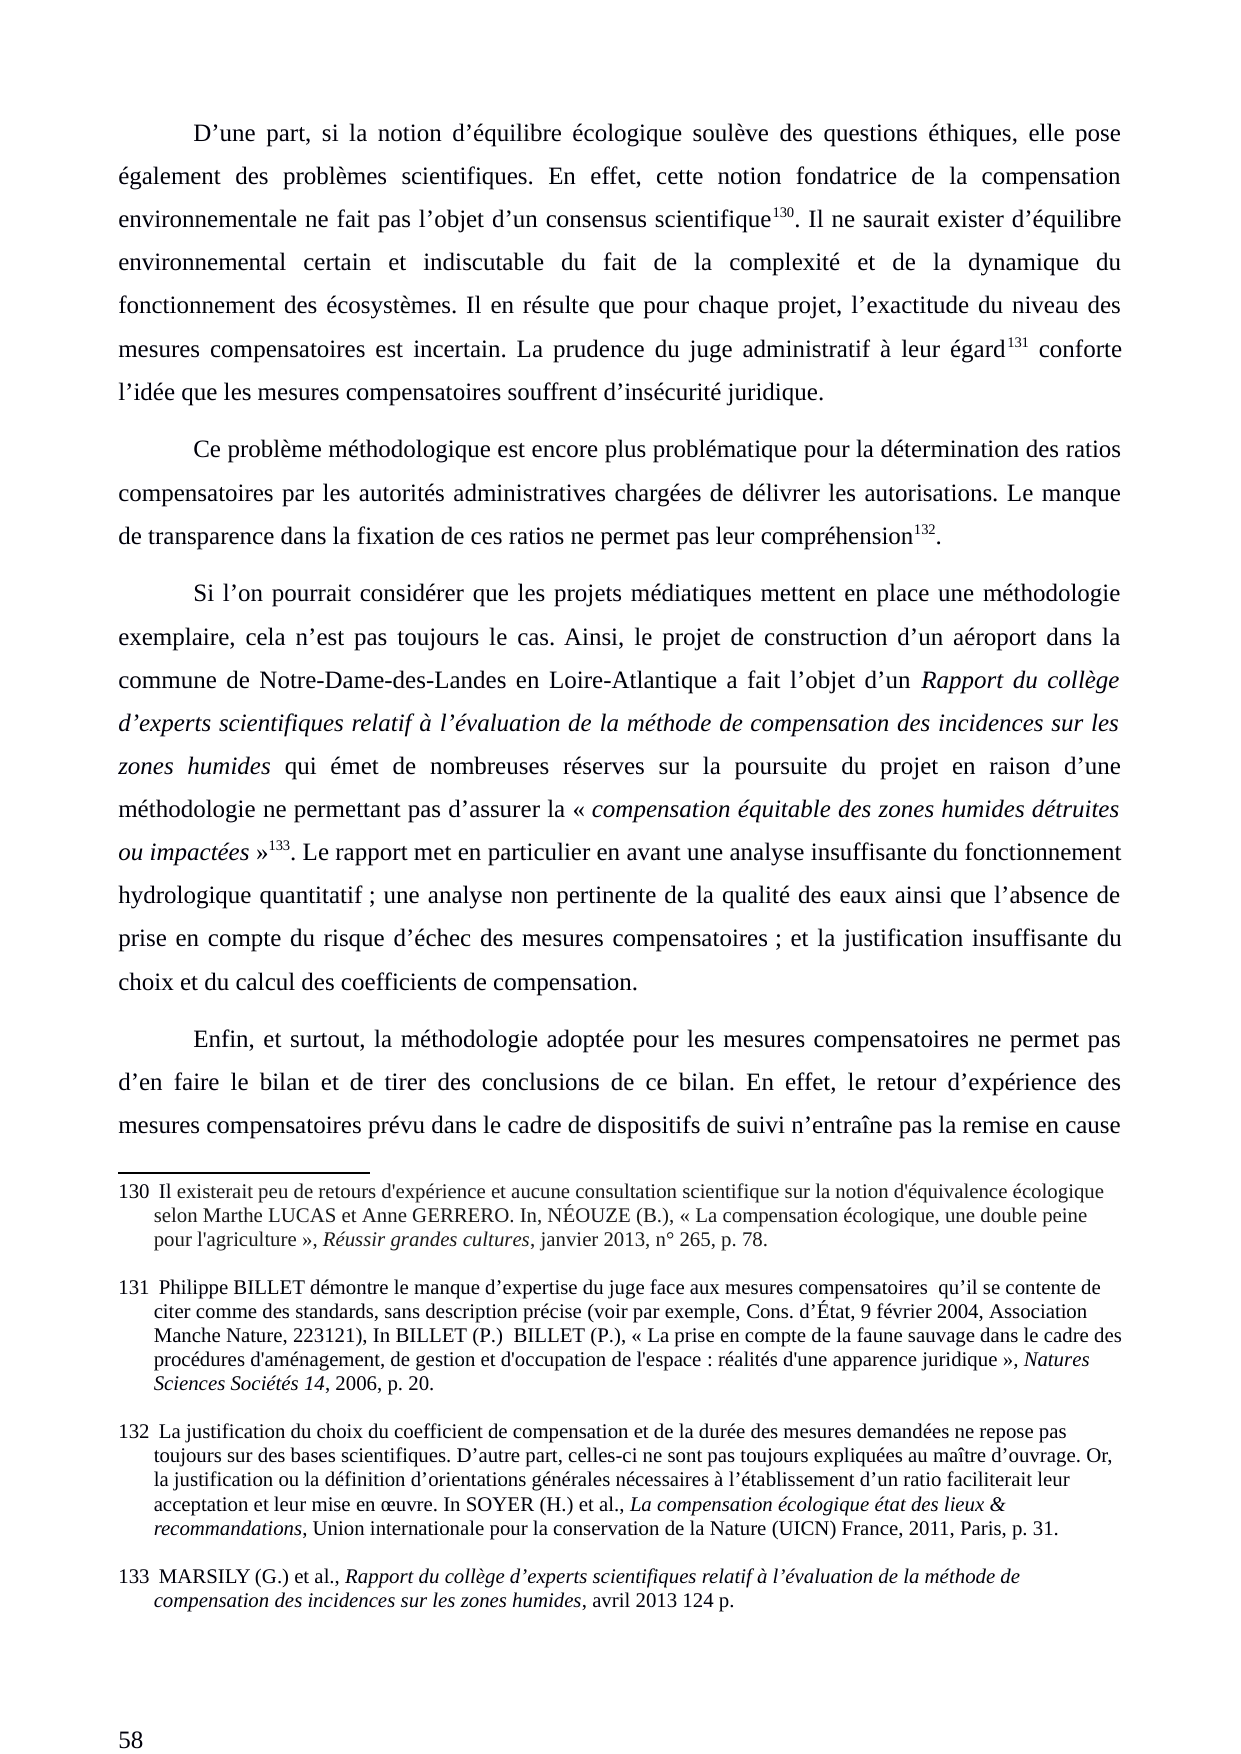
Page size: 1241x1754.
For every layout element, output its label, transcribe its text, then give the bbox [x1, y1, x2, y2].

text MARSILY (G.) et al., Rapport du collège d’experts scientifiques relatif à l’évaluation de la méthode de compensation des incidences sur les zones humides, avril 2013 124 p. [118, 1564, 1122, 1612]
text Il existerait peu de retours d'expérience et aucune consultation scientifique sur la notion d'équivalence écologique selon Marthe LUCAS et Anne GERRERO. In, NÉOUZE (B.), « La compensation écologique, une double peine pour l'agriculture », Réussir grandes cultures, janvier 2013, n° 265, p. 78. [118, 1179, 1122, 1251]
text Si l’on pourrait considérer que les projets médiatiques mettent en place une méthodologie exemplaire, cela n’est pas toujours le cas. Ainsi, le projet de construction d’un aéroport dans la commune de Notre-Dame-des-Landes en Loire-Atlantique a fait l’objet d’un Rapport du collège d’experts scientifiques relatif à l’évaluation de la méthode de compensation des incidences sur les zones humides qui émet de nombreuses réserves sur la poursuite du projet en raison d’une méthodologie ne permettant pas d’assurer la « compensation équitable des zones humides détruites ou impactées ». Le rapport met en particulier en avant une analyse insuffisante du fonctionnement hydrologique quantitatif ; une analyse non pertinente de la qualité des eaux ainsi que l’absence de prise en compte du risque d’échec des mesures compensatoires ; et la justification insuffisante du choix et du calcul des coefficients de compensation. [118, 578, 1122, 995]
text La justification du choix du coefficient de compensation et de la durée des mesures demandées ne repose pas toujours sur des bases scientifiques. D’autre part, celles-ci ne sont pas toujours expliquées au maître d’ouvrage. Or, la justification ou la définition d’orientations générales nécessaires à l’établissement d’un ratio faciliterait leur acceptation et leur mise en œuvre. In SOYER (H.) et al., La compensation écologique état des lieux & recommandations, Union internationale pour la conservation de la Nature (UICN) France, 2011, Paris, p. 31. [118, 1419, 1122, 1539]
text Philippe BILLET démontre le manque d’expertise du juge face aux mesures compensatoires qu’il se contente de citer comme des standards, sans description précise (voir par exemple, Cons. d’État, 9 février 2004, Association Manche Nature, 223121), In BILLET (P.) BILLET (P.), « La prise en compte de la faune sauvage dans le cadre des procédures d'aménagement, de gestion et d'occupation de l'espace : réalités d'une apparence juridique », Natures Sciences Sociétés 14, 2006, p. 20. [118, 1275, 1122, 1395]
text D’une part, si la notion d’équilibre écologique soulève des questions éthiques, elle pose également des problèmes scientifiques. En effet, cette notion fondatrice de la compensation environnementale ne fait pas l’objet d’un consensus scientifique. Il ne saurait exister d’équilibre environnemental certain et indiscutable du fait de la complexité et de la dynamique du fonctionnement des écosystèmes. Il en résulte que pour chaque projet, l’exactitude du niveau des mesures compensatoires est incertain. La prudence du juge administratif à leur égard conforte l’idée que les mesures compensatoires souffrent d’insécurité juridique. [118, 118, 1122, 406]
text Enfin, et surtout, la méthodologie adoptée pour les mesures compensatoires ne permet pas d’en faire le bilan et de tirer des conclusions de ce bilan. En effet, le retour d’expérience des mesures compensatoires prévu dans le cadre de dispositifs de suivi n’entraîne pas la remise en cause [118, 1024, 1122, 1139]
text Ce problème méthodologique est encore plus problématique pour la détermination des ratios compensatoires par les autorités administratives chargées de délivrer les autorisations. Le manque de transparence dans la fixation de ces ratios ne permet pas leur compréhension. [118, 434, 1122, 549]
